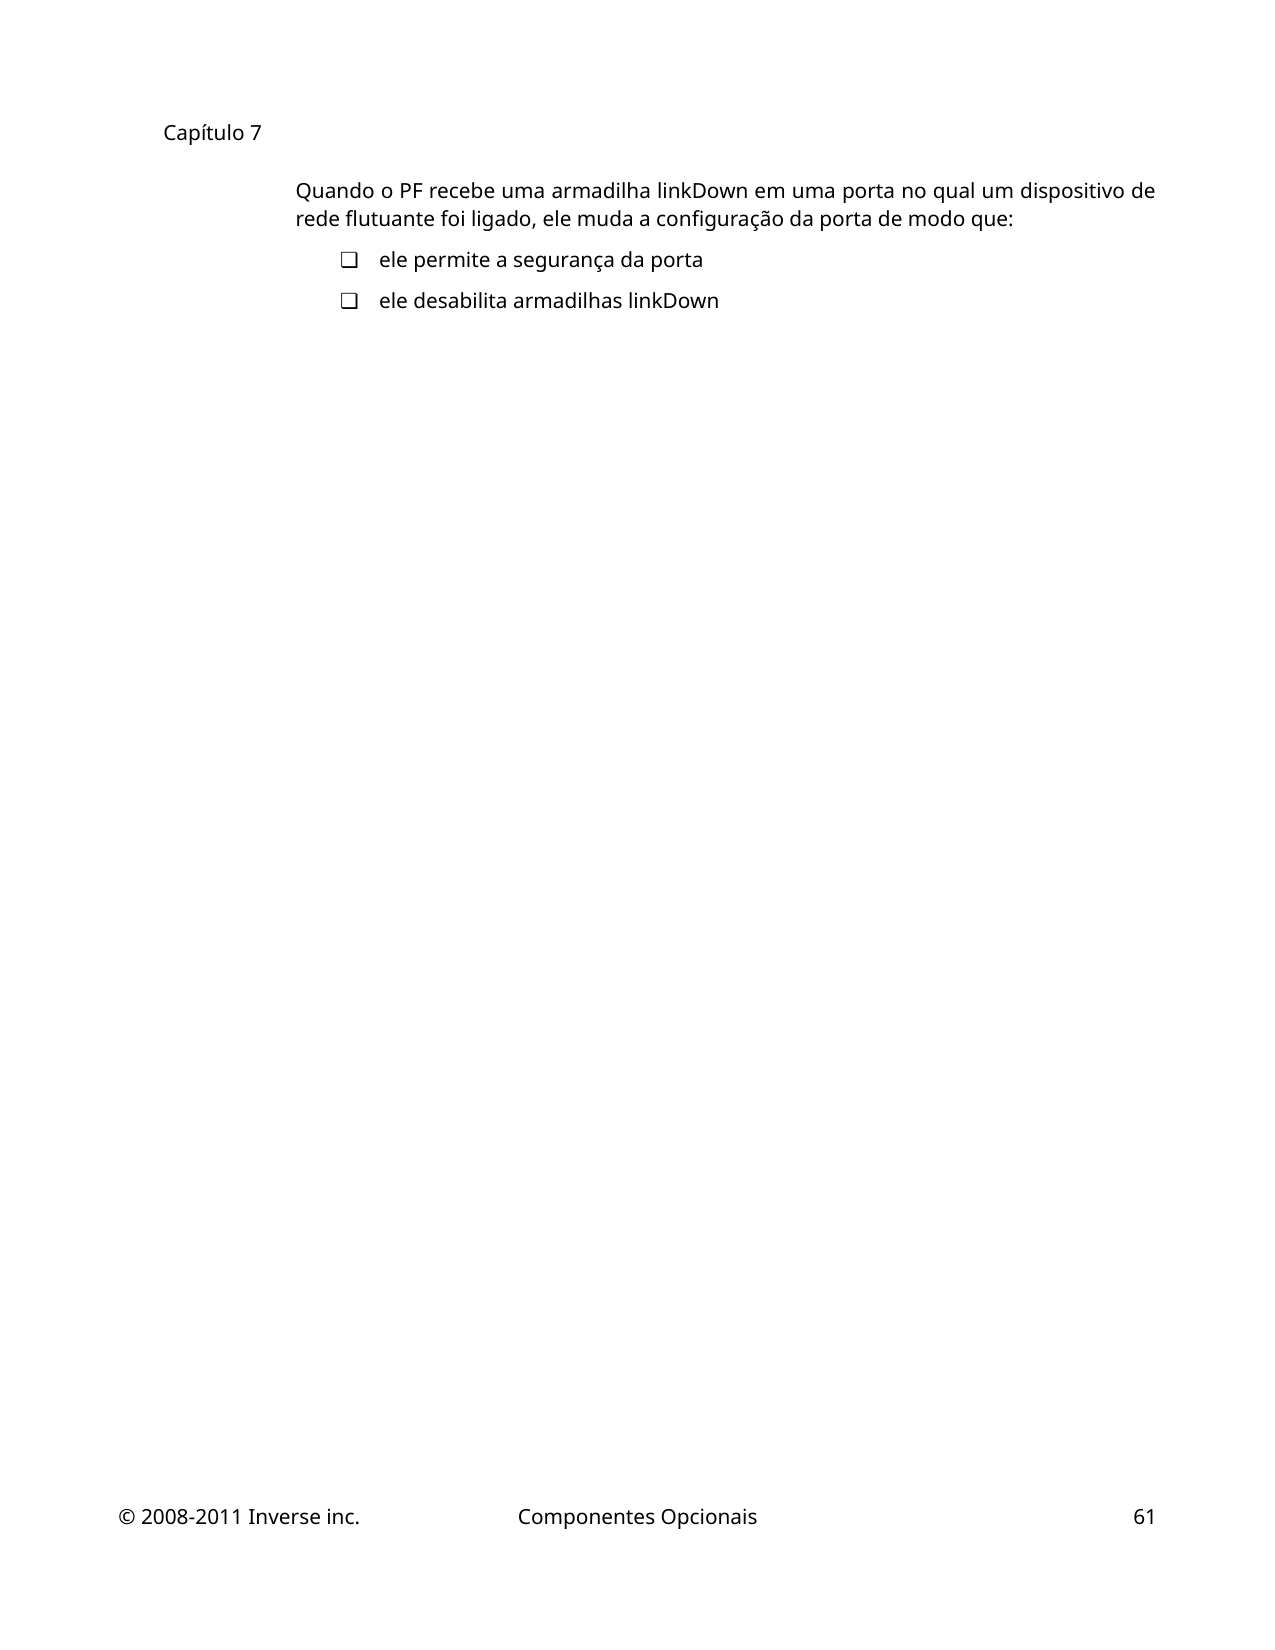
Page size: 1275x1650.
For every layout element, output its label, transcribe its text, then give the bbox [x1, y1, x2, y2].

text Quando o PF recebe uma armadilha linkDown em uma porta no qual um dispositivo de rede flutuante foi ligado, ele muda a configuração da porta de modo que: [295, 176, 1157, 233]
list ❏ ele desabilita armadilhas linkDown [340, 286, 1157, 315]
list ❏ ele permite a segurança da porta [340, 245, 1157, 274]
